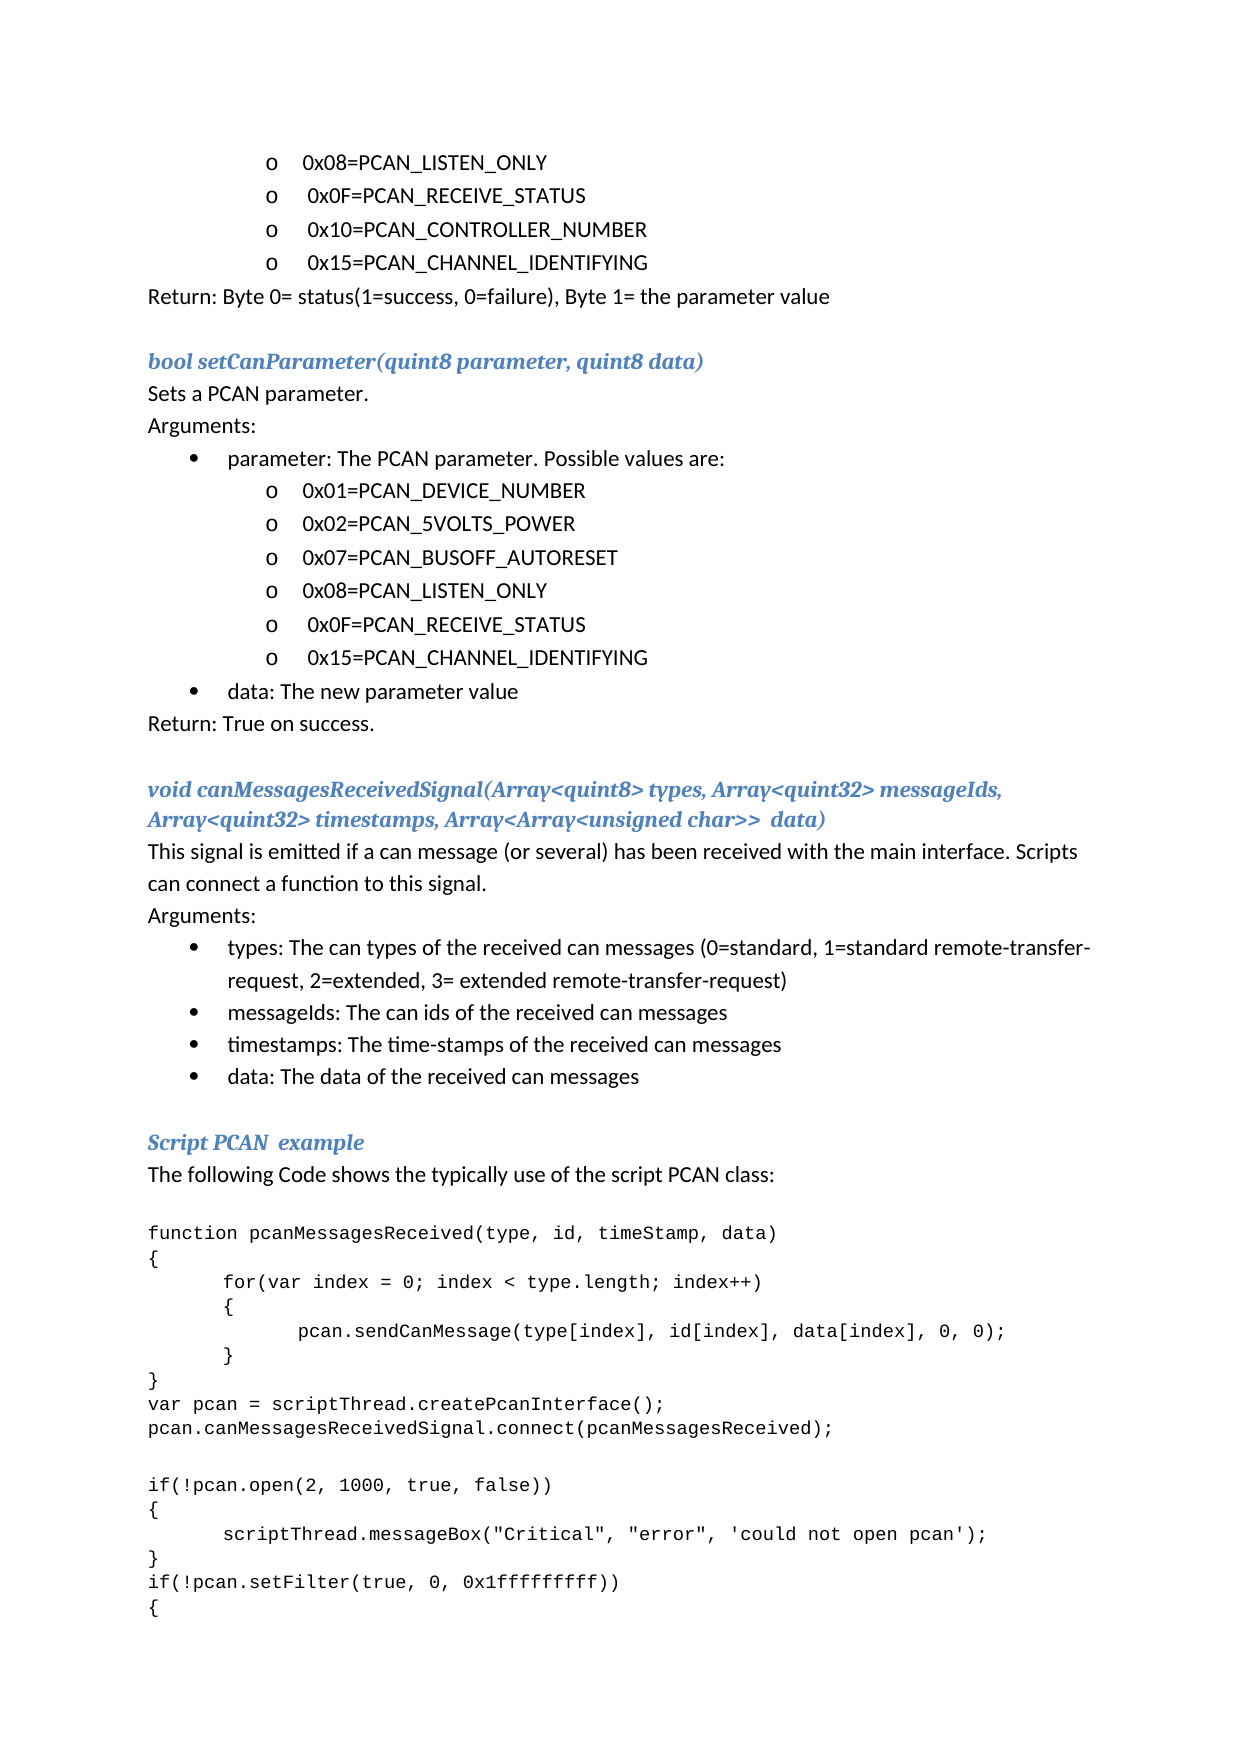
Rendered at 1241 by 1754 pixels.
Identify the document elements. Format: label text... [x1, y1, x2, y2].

list parameter: The PCAN parameter. Possible values are: [190, 444, 1093, 472]
text } [148, 1549, 1093, 1570]
text } [148, 1370, 1093, 1392]
text var pcan = scriptThread.createPcanInterface(); [148, 1395, 1093, 1416]
list 0x0F=PCAN_RECEIVE_STATUS [265, 610, 1093, 639]
list 0x0F=PCAN_RECEIVE_STATUS [265, 181, 1093, 210]
text Return: True on success. [148, 709, 1093, 737]
list 0x10=PCAN_CONTROLLER_NUMBER [265, 215, 1093, 244]
text { [148, 1248, 1093, 1270]
text This signal is emitted if a can message (or several) has been received with the main interface. Scripts can connect a function to this signal. [148, 837, 1093, 897]
text if(!pcan.setFilter(true, 0, 0x1fffffffff)) [148, 1573, 1093, 1594]
text function pcanMessagesReceived(type, id, timeStamp, data) [148, 1224, 1093, 1245]
text scriptThread.messageBox("Critical", "error", 'could not open pcan'); [148, 1524, 1093, 1546]
subtitle void canMessagesReceivedSignal(Array<quint8> types, Array<quint32> messageIds, Array<quint32> timestamps, Array<Array<unsigned char>> data) [148, 777, 1093, 833]
list messageIds: The can ids of the received can messages [190, 998, 1093, 1026]
list 0x02=PCAN_5VOLTS_POWER [265, 509, 1093, 538]
text } [148, 1346, 1093, 1367]
subtitle Script PCAN example [148, 1129, 1093, 1156]
text Sets a PCAN parameter. [148, 379, 1093, 407]
text { [148, 1598, 1093, 1619]
list 0x01=PCAN_DEVICE_NUMBER [265, 476, 1093, 505]
list 0x07=PCAN_BUSOFF_AUTORESET [265, 543, 1093, 572]
text Arguments: [148, 901, 1093, 929]
list types: The can types of the received can messages (0=standard, 1=standard remote-transfer-request, 2=extended, 3= extended remote-transfer-request) [190, 933, 1093, 994]
text pcan.sendCanMessage(type[index], id[index], data[index], 0, 0); [148, 1322, 1093, 1343]
subtitle bool setCanParameter(quint8 parameter, quint8 data) [148, 349, 1093, 375]
text { [148, 1500, 1093, 1521]
list 0x08=PCAN_LISTEN_ONLY [265, 576, 1093, 606]
list 0x15=PCAN_CHANNEL_IDENTIFYING [265, 248, 1093, 277]
list data: The data of the received can messages [190, 1062, 1093, 1090]
text { [148, 1297, 1093, 1318]
text Arguments: [148, 411, 1093, 439]
text Return: Byte 0= status(1=success, 0=failure), Byte 1= the parameter value [148, 282, 1093, 310]
list 0x15=PCAN_CHANNEL_IDENTIFYING [265, 643, 1093, 673]
text The following Code shows the typically use of the script PCAN class: [148, 1160, 1093, 1188]
list data: The new parameter value [190, 677, 1093, 705]
text for(var index = 0; index < type.length; index++) [148, 1273, 1093, 1294]
list 0x08=PCAN_LISTEN_ONLY [265, 148, 1093, 177]
text pcan.canMessagesReceivedSignal.connect(pcanMessagesReceived); [148, 1419, 1093, 1440]
text if(!pcan.open(2, 1000, true, false)) [148, 1476, 1093, 1497]
list timestamps: The time-stamps of the received can messages [190, 1030, 1093, 1058]
